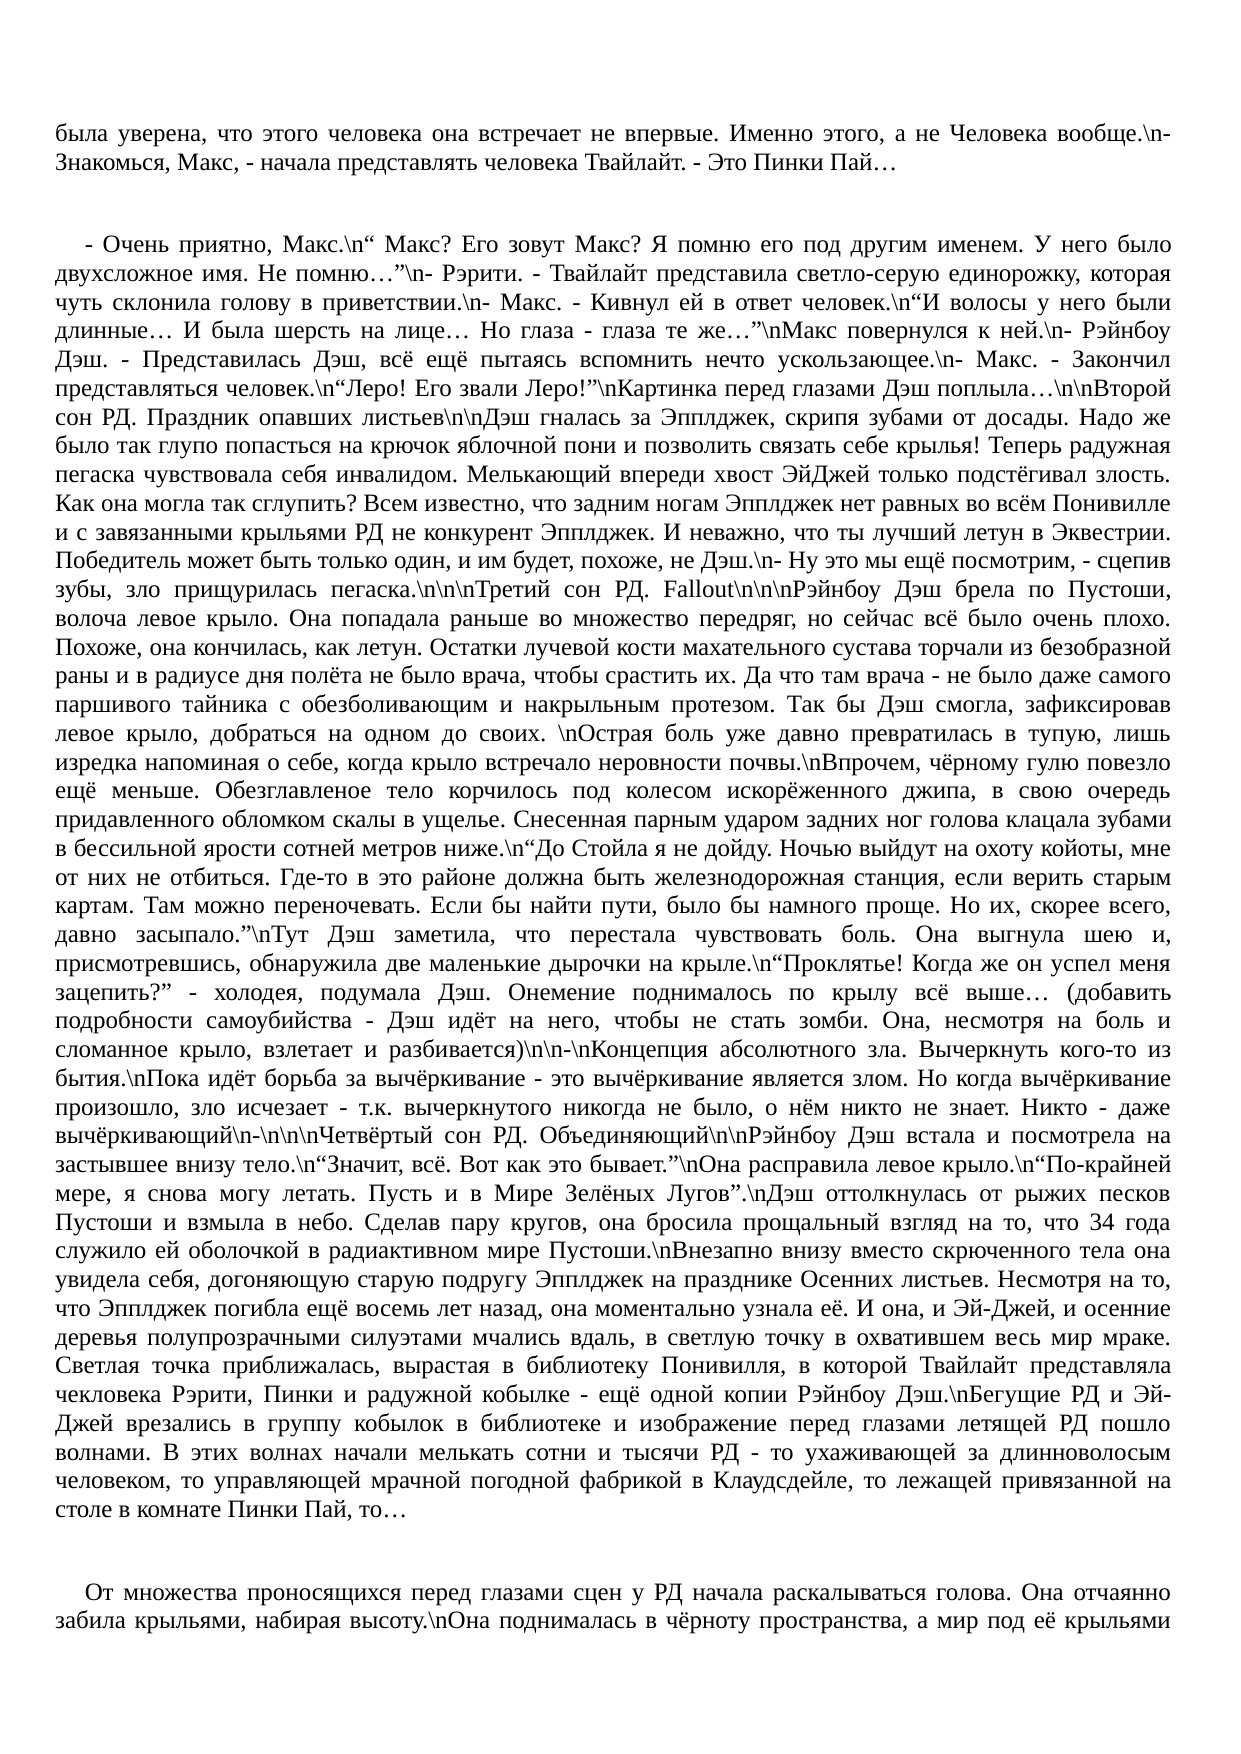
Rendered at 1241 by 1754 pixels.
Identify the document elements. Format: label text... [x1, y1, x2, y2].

text От множества проносящихся перед глазами сцен у РД начала раскалываться голова. Она отчаянно забила крыльями, набирая высоту.\nОна поднималась в чёрноту пространства, а мир под её крыльями [55, 1577, 1172, 1634]
text - Очень приятно, Макс.\n“ Макс? Его зовут Макс? Я помню его под другим именем. У него было двухсложное имя. Не помню…”\n- Рэрити. - Твайлайт представила светло-серую единорожку, которая чуть склонила голову в приветствии.\n- Макс. - Кивнул ей в ответ человек.\n“И волосы у него были длинные… И была шерсть на лице… Но глаза - глаза те же…”\nМакс повернулся к ней.\n- Рэйнбоу Дэш. - Представилась Дэш, всё ещё пытаясь вспомнить нечто ускользающее.\n- Макс. - Закончил представляться человек.\n“Леро! Его звали Леро!”\nКартинка перед глазами Дэш поплыла…\n\nВторой сон РД. Праздник опавших листьев\n\nДэш гналась за Эпплджек, скрипя зубами от досады. Надо же было так глупо попасться на крючок яблочной пони и позволить связать себе крылья! Теперь радужная пегаска чувствовала себя инвалидом. Мелькающий впереди хвост ЭйДжей только подстёгивал злость. Как она могла так сглупить? Всем известно, что задним ногам Эпплджек нет равных во всём Понивилле и с завязанными крыльями РД не конкурент Эпплджек. И неважно, что ты лучший летун в Эквестрии. Победитель может быть только один, и им будет, похоже, не Дэш.\n- Ну это мы ещё посмотрим, - сцепив зубы, зло прищурилась пегаска.\n\n\nТретий сон РД. Fallout\n\n\nРэйнбоу Дэш брела по Пустоши, волоча левое крыло. Она попадала раньше во множество передряг, но сейчас всё было очень плохо. Похоже, она кончилась, как летун. Остатки лучевой кости махательного сустава торчали из безобразной раны и в радиусе дня полёта не было врача, чтобы срастить их. Да что там врача - не было даже самого паршивого тайника с обезболивающим и накрыльным протезом. Так бы Дэш смогла, зафиксировав левое крыло, добраться на одном до своих. \nОстрая боль уже давно превратилась в тупую, лишь изредка напоминая о себе, когда крыло встречало неровности почвы.\nВпрочем, чёрному гулю повезло ещё меньше. Обезглавленое тело корчилось под колесом искорёженного джипа, в свою очередь придавленного обломком скалы в ущелье. Снесенная парным ударом задних ног голова клацала зубами в бессильной ярости сотней метров ниже.\n“До Стойла я не дойду. Ночью выйдут на охоту койоты, мне от них не отбиться. Где-то в это районе должна быть железнодорожная станция, если верить старым картам. Там можно переночевать. Если бы найти пути, было бы намного проще. Но их, скорее всего, давно засыпало.”\nТут Дэш заметила, что перестала чувствовать боль. Она выгнула шею и, присмотревшись, обнаружила две маленькие дырочки на крыле.\n“Проклятье! Когда же он успел меня зацепить?” - холодея, подумала Дэш. Онемение поднималось по крылу всё выше… (добавить подробности самоубийства - Дэш идёт на него, чтобы не стать зомби. Она, несмотря на боль и сломанное крыло, взлетает и разбивается)\n\n-\nКонцепция абсолютного зла. Вычеркнуть кого-то из бытия.\nПока идёт борьба за вычёркивание - это вычёркивание является злом. Но когда вычёркивание произошло, зло исчезает - т.к. вычеркнутого никогда не было, о нём никто не знает. Никто - даже вычёркивающий\n-\n\n\nЧетвёртый сон РД. Объединяющий\n\nРэйнбоу Дэш встала и посмотрела на застывшее внизу тело.\n“Значит, всё. Вот как это бывает.”\nОна расправила левое крыло.\n“По-крайней мере, я снова могу летать. Пусть и в Мире Зелёных Лугов”.\nДэш оттолкнулась от рыжих песков Пустоши и взмыла в небо. Сделав пару кругов, она бросила прощальный взгляд на то, что 34 года служило ей оболочкой в радиактивном мире Пустоши.\nВнезапно внизу вместо скрюченного тела она увидела себя, догоняющую старую подругу Эпплджек на празднике Осенних листьев. Несмотря на то, что Эпплджек погибла ещё восемь лет назад, она моментально узнала её. И она, и Эй-Джей, и осенние деревья полупрозрачными силуэтами мчались вдаль, в светлую точку в охватившем весь мир мраке. Светлая точка приближалась, вырастая в библиотеку Понивилля, в которой Твайлайт представляла чекловека Рэрити, Пинки и радужной кобылке - ещё одной копии Рэйнбоу Дэш.\nБегущие РД и Эй-Джей врезались в группу кобылок в библиотеке и изображение перед глазами летящей РД пошло волнами. В этих волнах начали мелькать сотни и тысячи РД - то ухаживающей за длинноволосым человеком, то управляющей мрачной погодной фабрикой в Клаудсдейле, то лежащей привязанной на столе в комнате Пинки Пай, то… [55, 229, 1172, 1523]
text была уверена, что этого человека она встречает не впервые. Именно этого, а не Человека вообще.\n- Знакомься, Макс, - начала представлять человека Твайлайт. - Это Пинки Пай… [55, 118, 1172, 176]
